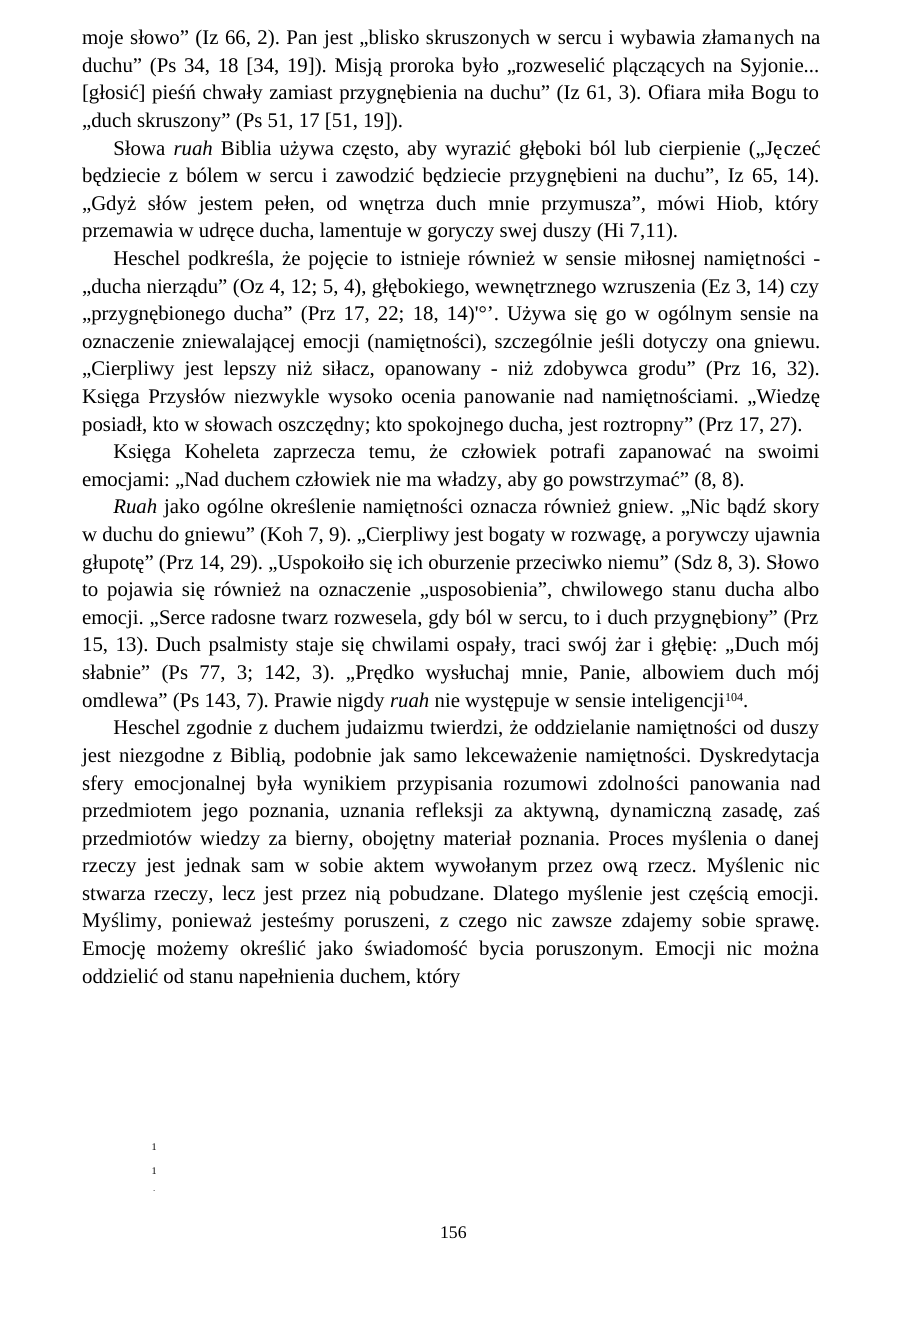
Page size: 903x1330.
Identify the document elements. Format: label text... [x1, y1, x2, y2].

text moje słowo” (Iz 66, 2). Pan jest „blisko skruszonych w sercu i wybawia złama­nych na duchu” (Ps 34, 18 [34, 19]). Misją proroka było „rozweselić plączących na Syjonie... [głosić] pieśń chwały zamiast przygnębienia na duchu” (Iz 61, 3). Ofiara miła Bogu to „duch skruszony” (Ps 51, 17 [51, 19]). [82, 25, 820, 132]
text Heschel zgodnie z duchem judaizmu twierdzi, że oddzielanie namiętności od duszy jest niezgodne z Biblią, podobnie jak samo lekceważenie namiętności. Dyskredytacja sfery emocjonalnej była wynikiem przypisania rozumowi zdolno­ści panowania nad przedmiotem jego poznania, uznania refleksji za aktywną, dy­namiczną zasadę, zaś przedmiotów wiedzy za bierny, obojętny materiał poznania. Proces myślenia o danej rzeczy jest jednak sam w sobie aktem wywołanym przez ową rzecz. Myślenic nic stwarza rzeczy, lecz jest przez nią pobudzane. Dlatego myślenie jest częścią emocji. Myślimy, ponieważ jesteśmy poruszeni, z czego nic zawsze zdajemy sobie sprawę. Emocję możemy określić jako świadomość bycia poruszonym. Emocji nic można oddzielić od stanu napełnienia duchem, który [82, 715, 820, 988]
text Heschel podkreśla, że pojęcie to istnieje również w sensie miłosnej namięt­ności - „ducha nierządu” (Oz 4, 12; 5, 4), głębokiego, wewnętrznego wzruszenia (Ez 3, 14) czy „przygnębionego ducha” (Prz 17, 22; 18, 14)'°’. Używa się go w ogólnym sensie na oznaczenie zniewalającej emocji (namiętności), szczegól­nie jeśli dotyczy ona gniewu. „Cierpliwy jest lepszy niż siłacz, opanowany - niż zdobywca grodu” (Prz 16, 32). Księga Przysłów niezwykle wysoko ocenia pa­nowanie nad namiętnościami. „Wiedzę posiadł, kto w słowach oszczędny; kto spokojnego ducha, jest roztropny” (Prz 17, 27). [82, 246, 820, 436]
text Słowa ruah Biblia używa często, aby wyrazić głęboki ból lub cierpienie („Ję­czeć będziecie z bólem w sercu i zawodzić będziecie przygnębieni na duchu”, Iz 65, 14). „Gdyż słów jestem pełen, od wnętrza duch mnie przymusza”, mówi Hiob, który przemawia w udręce ducha, lamentuje w goryczy swej duszy (Hi 7,11). [82, 136, 820, 242]
text Ruah jako ogólne określenie namiętności oznacza również gniew. „Nic bądź skory w duchu do gniewu” (Koh 7, 9). „Cierpliwy jest bogaty w rozwagę, a po­rywczy ujawnia głupotę” (Prz 14, 29). „Uspokoiło się ich oburzenie przeciwko niemu” (Sdz 8, 3). Słowo to pojawia się również na oznaczenie „usposobienia”, chwilowego stanu ducha albo emocji. „Serce radosne twarz rozwesela, gdy ból w sercu, to i duch przygnębiony” (Prz 15, 13). Duch psalmisty staje się chwilami ospały, traci swój żar i głębię: „Duch mój słabnie” (Ps 77, 3; 142, 3). „Prędko wysłuchaj mnie, Panie, albowiem duch mój omdlewa” (Ps 143, 7). Prawie nigdy ruah nie występuje w sensie inteligencji104. [82, 494, 820, 712]
text 156 [440, 1222, 471, 1242]
text Księga Koheleta zaprzecza temu, że człowiek potrafi zapanować na swoimi emocjami: „Nad duchem człowiek nie ma władzy, aby go powstrzymać” (8, 8). [82, 439, 820, 491]
